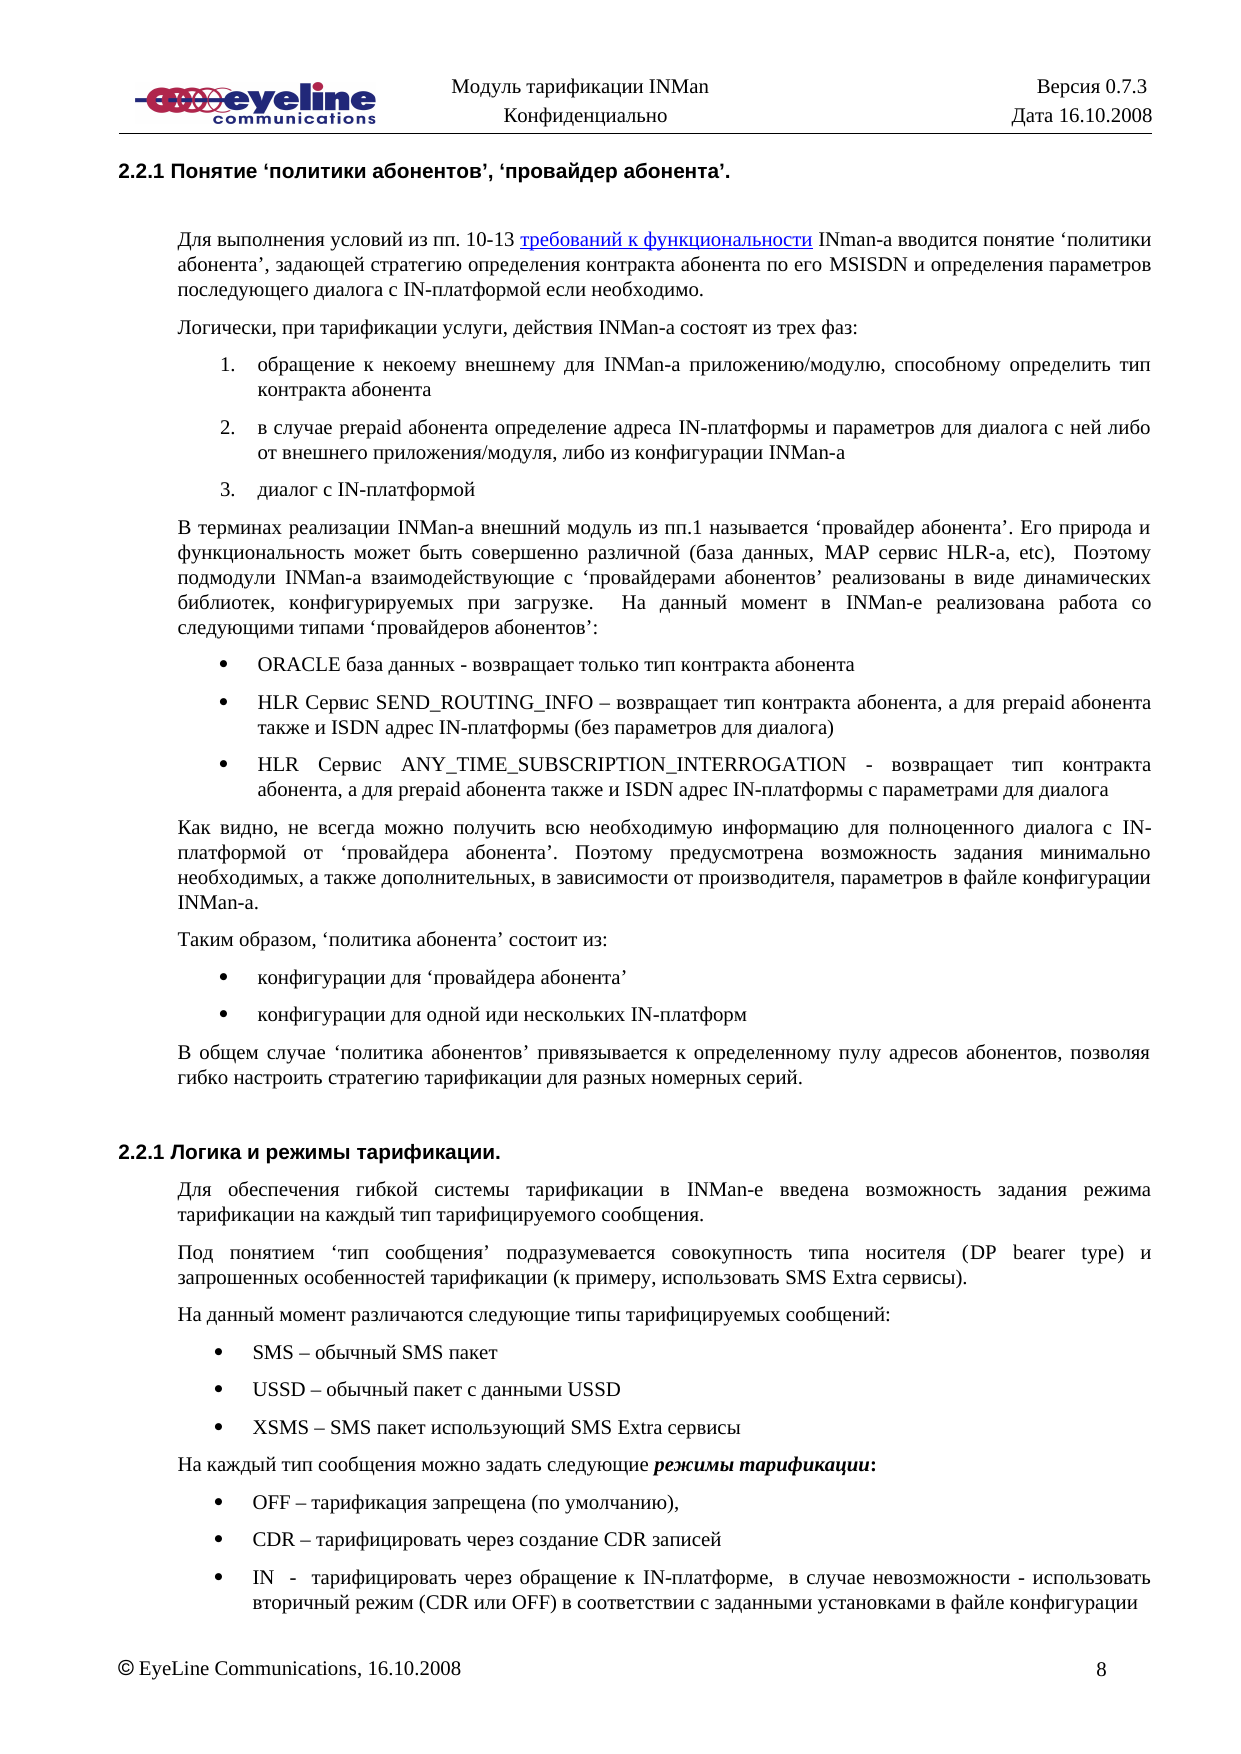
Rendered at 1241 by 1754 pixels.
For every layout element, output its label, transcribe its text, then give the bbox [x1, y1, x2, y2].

subtitle Логика и режимы тарификации. [118, 1139, 1151, 1164]
list HLR Сервис SEND_ROUTING_INFO – возвращает тип контракта абонента, а для prepaid абонента также и ISDN адрес IN-платформы (без параметров для диалога) [220, 689, 1151, 739]
text В общем случае ‘политика абонентов’ привязывается к определенному пулу адресов абонентов, позволяя гибко настроить стратегию тарификации для разных номерных серий. [177, 1039, 1151, 1089]
text Под понятием ‘тип сообщения’ подразумевается совокупность типа носителя (DP bearer type) и запрошенных особенностей тарификации (к примеру, использовать SMS Extra сервисы). [177, 1239, 1151, 1289]
list ORACLE база данных - возвращает только тип контракта абонента [220, 651, 1151, 676]
text Таким образом, ‘политика абонента’ состоит из: [177, 926, 1151, 951]
subtitle Понятие ‘политики абонентов’, ‘провайдер абонента’. [118, 158, 1151, 183]
text Для обеспечения гибкой системы тарификации в INMan-е введена возможность задания режима тарификации на каждый тип тарифицируемого сообщения. [177, 1176, 1151, 1226]
list HLR Сервис ANY_TIME_SUBSCRIPTION_INTERROGATION - возвращает тип контракта абонента, а для prepaid абонента также и ISDN адрес IN-платформы с параметрами для диалога [220, 751, 1151, 801]
text Как видно, не всегда можно получить всю необходимую информацию для полноценного диалога с IN-платформой от ‘провайдера абонента’. Поэтому предусмотрена возможность задания минимально необходимых, а также дополнительных, в зависимости от производителя, параметров в файле конфигурации INMan-a. [177, 814, 1151, 914]
list в случае prepaid абонента определение адреса IN-платформы и параметров для диалога с ней либо от внешнего приложения/модуля, либо из конфигурации INMan-a [220, 414, 1151, 464]
list USSD – обычный пакет с данными USSD [215, 1376, 1151, 1401]
list конфигурации для ‘провайдера абонента’ [220, 964, 1151, 989]
picture [135, 82, 376, 124]
list OFF – тарификация запрещена (по умолчанию), [215, 1489, 1151, 1514]
text В терминах реализации INMan-a внешний модуль из пп.1 называется ‘провайдер абонента’. Его природа и функциональность может быть совершенно различной (база данных, MAP сервис HLR-a, etc), Поэтому подмодули INMan-а взаимодействующие с ‘провайдерами абонентов’ реализованы в виде динамических библиотек, конфигурируемых при загрузке. На данный момент в INMan-е реализована работа со следующими типами ‘провайдеров абонентов’: [177, 514, 1151, 639]
text На данный момент различаются следующие типы тарифицируемых сообщений: [177, 1301, 1151, 1326]
list XSMS – SMS пакет использующий SMS Extra сервисы [215, 1414, 1151, 1439]
text На каждый тип сообщения можно задать следующие режимы тарификации: [177, 1451, 1151, 1476]
list IN - тарифицировать через обращение к IN-платформе, в случае невозможности - использовать вторичный режим (CDR или OFF) в соответствии с заданными установками в файле конфигурации [215, 1564, 1151, 1614]
text Логически, при тарификации услуги, действия INMan-a состоят из трех фаз: [177, 314, 1151, 339]
list SMS – обычный SMS пакет [215, 1339, 1151, 1364]
list CDR – тарифицировать через создание CDR записей [215, 1526, 1151, 1551]
text Для выполнения условий из пп. 10-13 требований к функциональности INman-a вводится понятие ‘политики абонента’, задающей стратегию определения контракта абонента по его MSISDN и определения параметров последующего диалога с IN-платформой если необходимо. [177, 226, 1151, 301]
list диалог с IN-платформой [220, 476, 1151, 501]
list конфигурации для одной иди нескольких IN-платформ [220, 1001, 1151, 1026]
list обращение к некоему внешнему для INMan-a приложению/модулю, способному определить тип контракта абонента [220, 351, 1151, 401]
